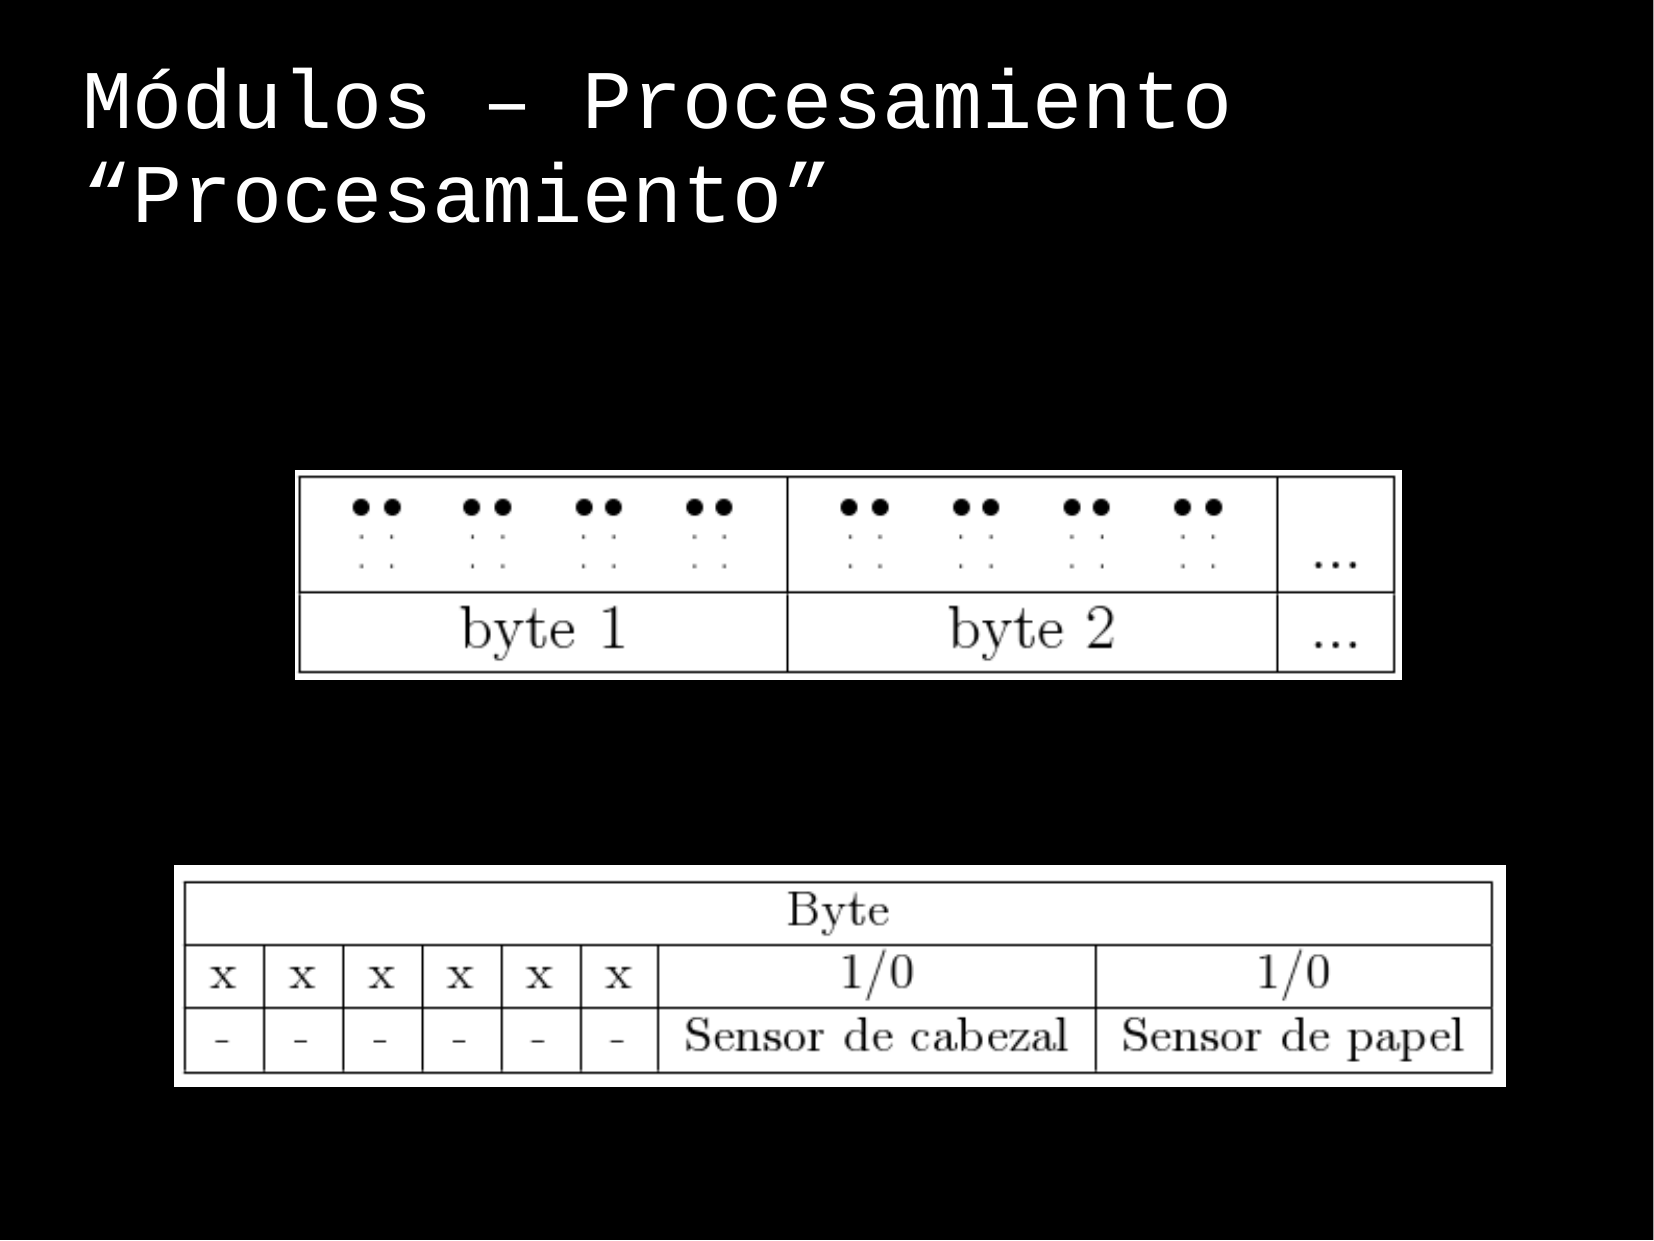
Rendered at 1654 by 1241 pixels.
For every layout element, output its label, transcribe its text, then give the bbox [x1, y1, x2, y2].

picture [174, 865, 1506, 1087]
picture [295, 470, 1402, 680]
title Módulos – Procesamiento “Procesamiento” [82, 58, 1571, 248]
